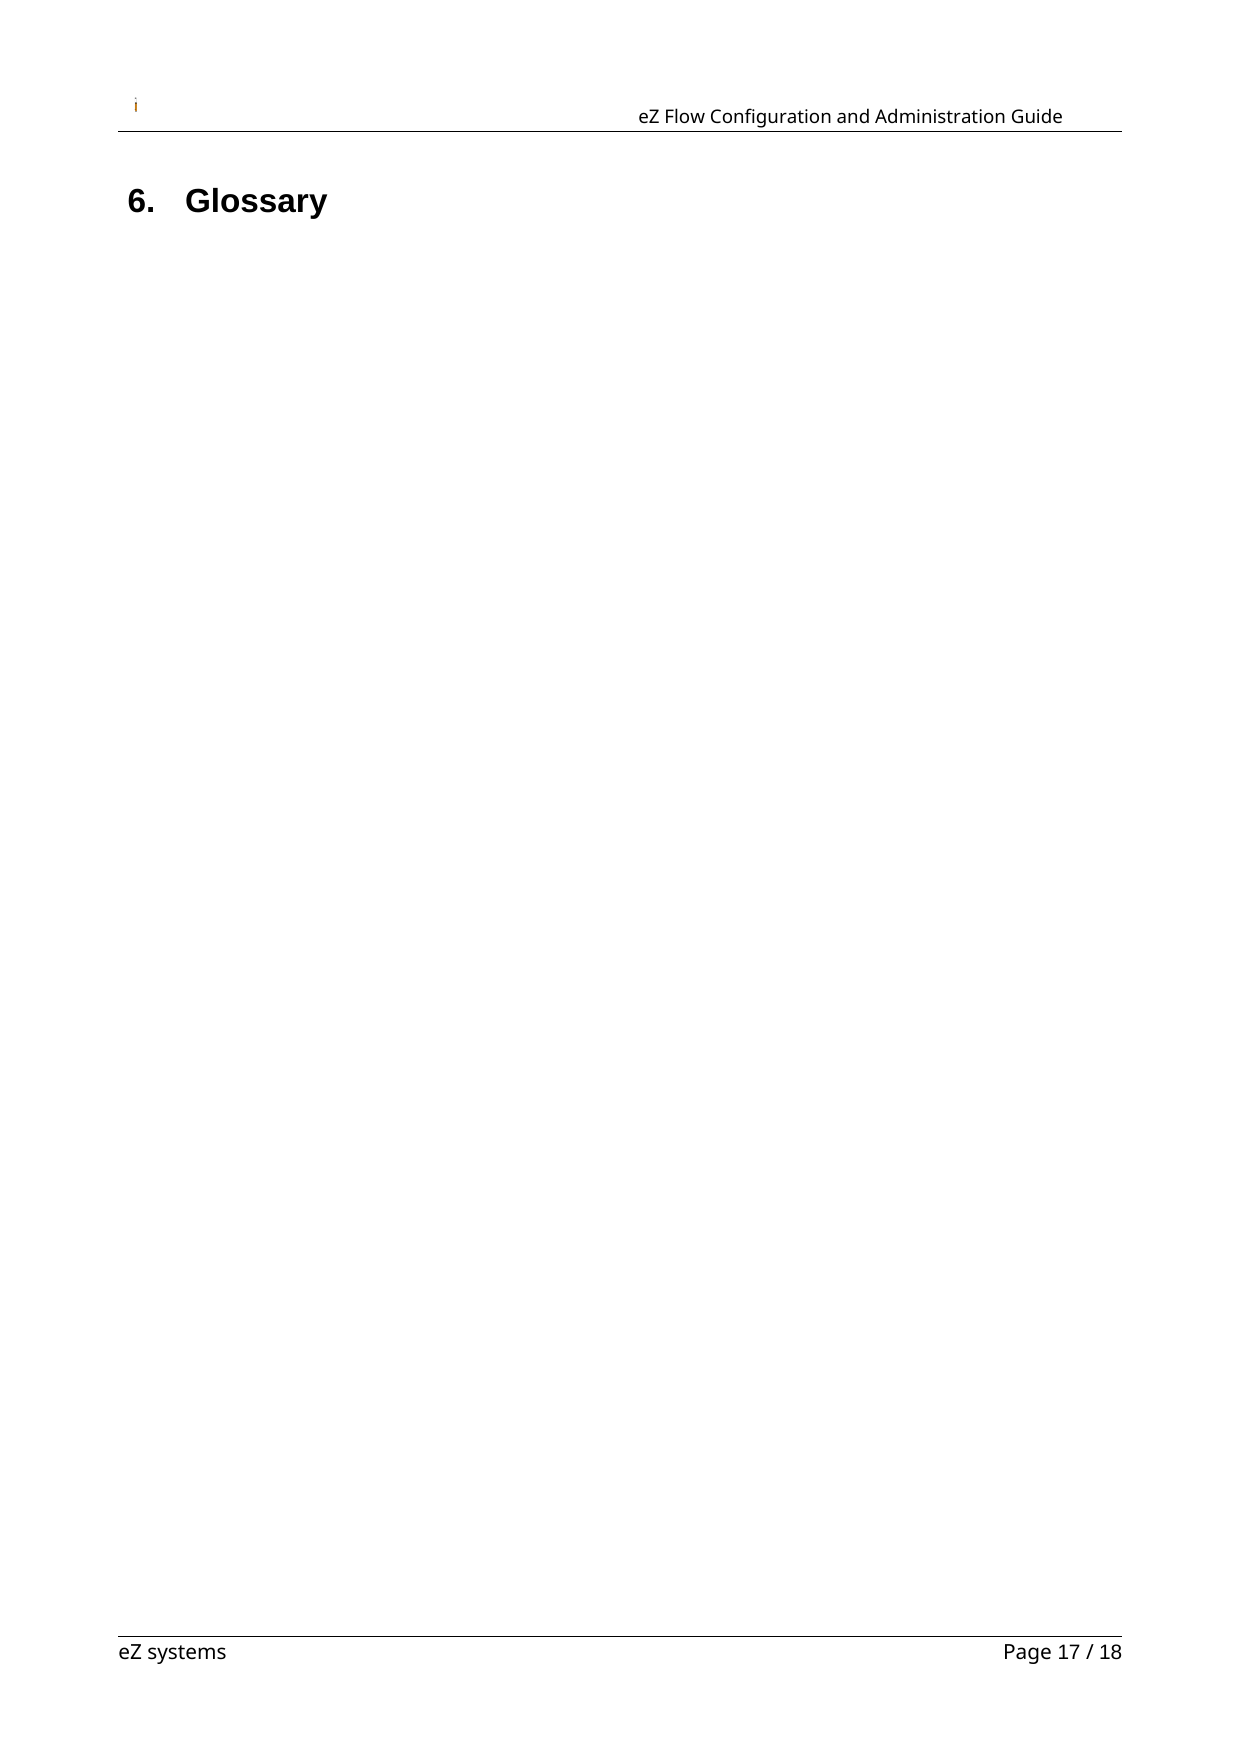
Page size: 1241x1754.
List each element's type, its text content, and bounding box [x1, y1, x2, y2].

subtitle Glossary [118, 183, 1122, 220]
